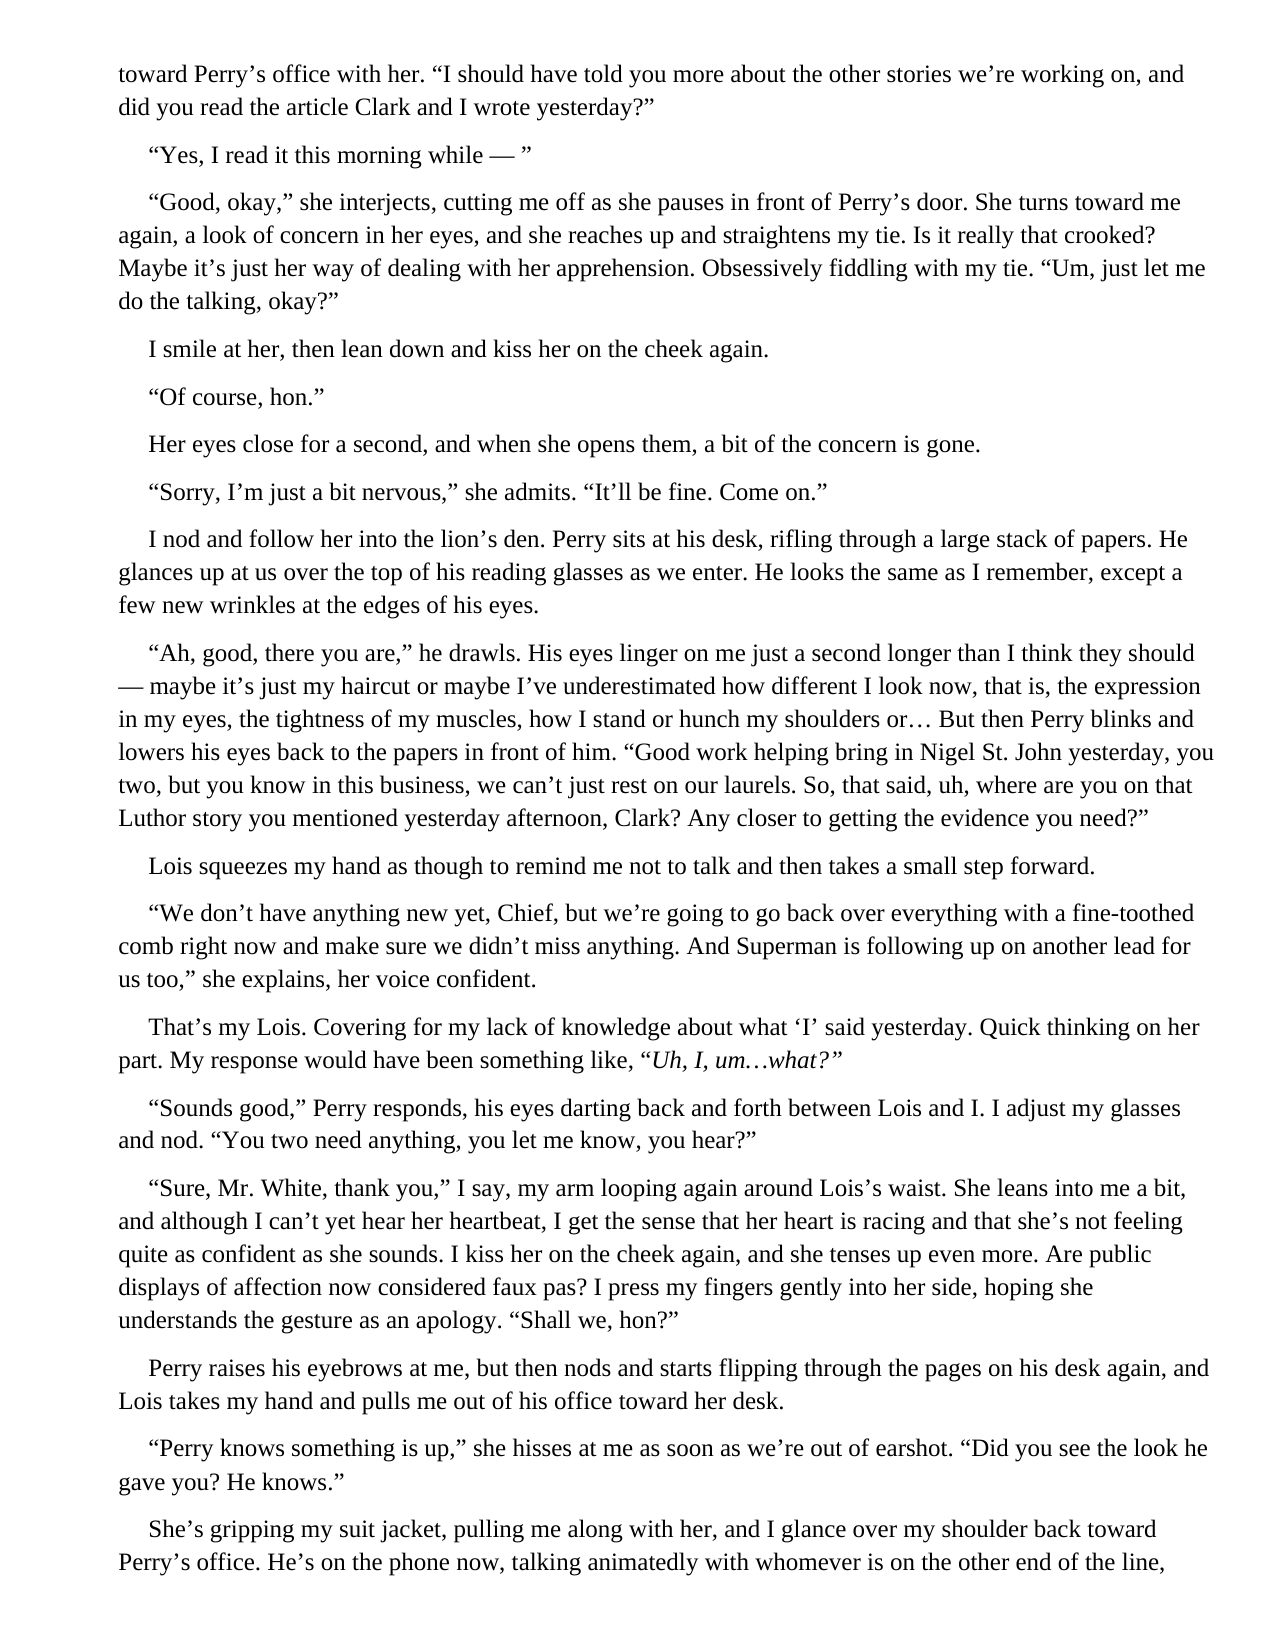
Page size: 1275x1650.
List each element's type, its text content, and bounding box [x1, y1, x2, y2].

text “Perry knows something is up,” she hisses at me as soon as we’re out of earshot. “Did you see the look he gave you? He knows.” [118, 1433, 1216, 1495]
text Lois squeezes my hand as though to remind me not to talk and then takes a small step forward. [118, 851, 1216, 879]
text toward Perry’s office with her. “I should have told you more about the other stories we’re working on, and did you read the article Clark and I wrote yesterday?” [118, 59, 1216, 121]
text “Yes, I read it this morning while — ” [118, 140, 1216, 168]
text Perry raises his eyebrows at me, but then nods and starts flipping through the pages on his desk again, and Lois takes my hand and pulls me out of his office toward her desk. [118, 1353, 1216, 1415]
text “Sounds good,” Perry responds, his eyes darting back and forth between Lois and I. I adjust my glasses and nod. “You two need anything, you let me know, you hear?” [118, 1093, 1216, 1154]
text “Sure, Mr. White, thank you,” I say, my arm looping again around Lois’s waist. She leans into me a bit, and although I can’t yet hear her heartbeat, I get the sense that her heart is racing and that she’s not feeling quite as confident as she sounds. I kiss her on the cheek again, and she tenses up even more. Are public displays of affection now considered faux pas? I press my fingers gently into her side, hoping she understands the gesture as an apology. “Shall we, hon?” [118, 1173, 1216, 1334]
text I smile at her, then lean down and kiss her on the cheek again. [118, 334, 1216, 363]
text “Of course, hon.” [118, 382, 1216, 410]
text Her eyes close for a second, and when she opens them, a bit of the concern is gone. [118, 429, 1216, 458]
text “Ah, good, there you are,” he drawls. His eyes linger on me just a second longer than I think they should — maybe it’s just my haircut or maybe I’ve underestimated how different I look now, that is, the expression in my eyes, the tightness of my muscles, how I stand or hunch my shoulders or… But then Perry blinks and lowers his eyes back to the papers in front of him. “Good work helping bring in Nigel St. John yesterday, you two, but you know in this business, we can’t just rest on our laurels. So, that said, uh, where are you on that Luthor story you mentioned yesterday afternoon, Clark? Any closer to getting the evidence you need?” [118, 638, 1216, 832]
text “Sorry, I’m just a bit nervous,” she admits. “It’ll be fine. Come on.” [118, 477, 1216, 506]
text That’s my Lois. Covering for my lack of knowledge about what ‘I’ said yesterday. Quick thinking on her part. My response would have been something like, “Uh, I, um…what?” [118, 1012, 1216, 1074]
text She’s gripping my suit jacket, pulling me along with her, and I glance over my shoulder back toward Perry’s office. He’s on the phone now, talking animatedly with whomever is on the other end of the line, [118, 1514, 1216, 1576]
text “Good, okay,” she interjects, cutting me off as she pauses in front of Perry’s door. She turns toward me again, a look of concern in her eyes, and she reaches up and straightens my tie. Is it really that crooked? Maybe it’s just her way of dealing with her apprehension. Obsessively fiddling with my tie. “Um, just let me do the talking, okay?” [118, 187, 1216, 315]
text I nod and follow her into the lion’s den. Perry sits at his desk, rifling through a large stack of papers. He glances up at us over the top of his reading glasses as we enter. He looks the same as I remember, except a few new wrinkles at the edges of his eyes. [118, 524, 1216, 619]
text “We don’t have anything new yet, Chief, but we’re going to go back over everything with a fine-toothed comb right now and make sure we didn’t miss anything. And Superman is following up on another lead for us too,” she explains, her voice confident. [118, 898, 1216, 993]
